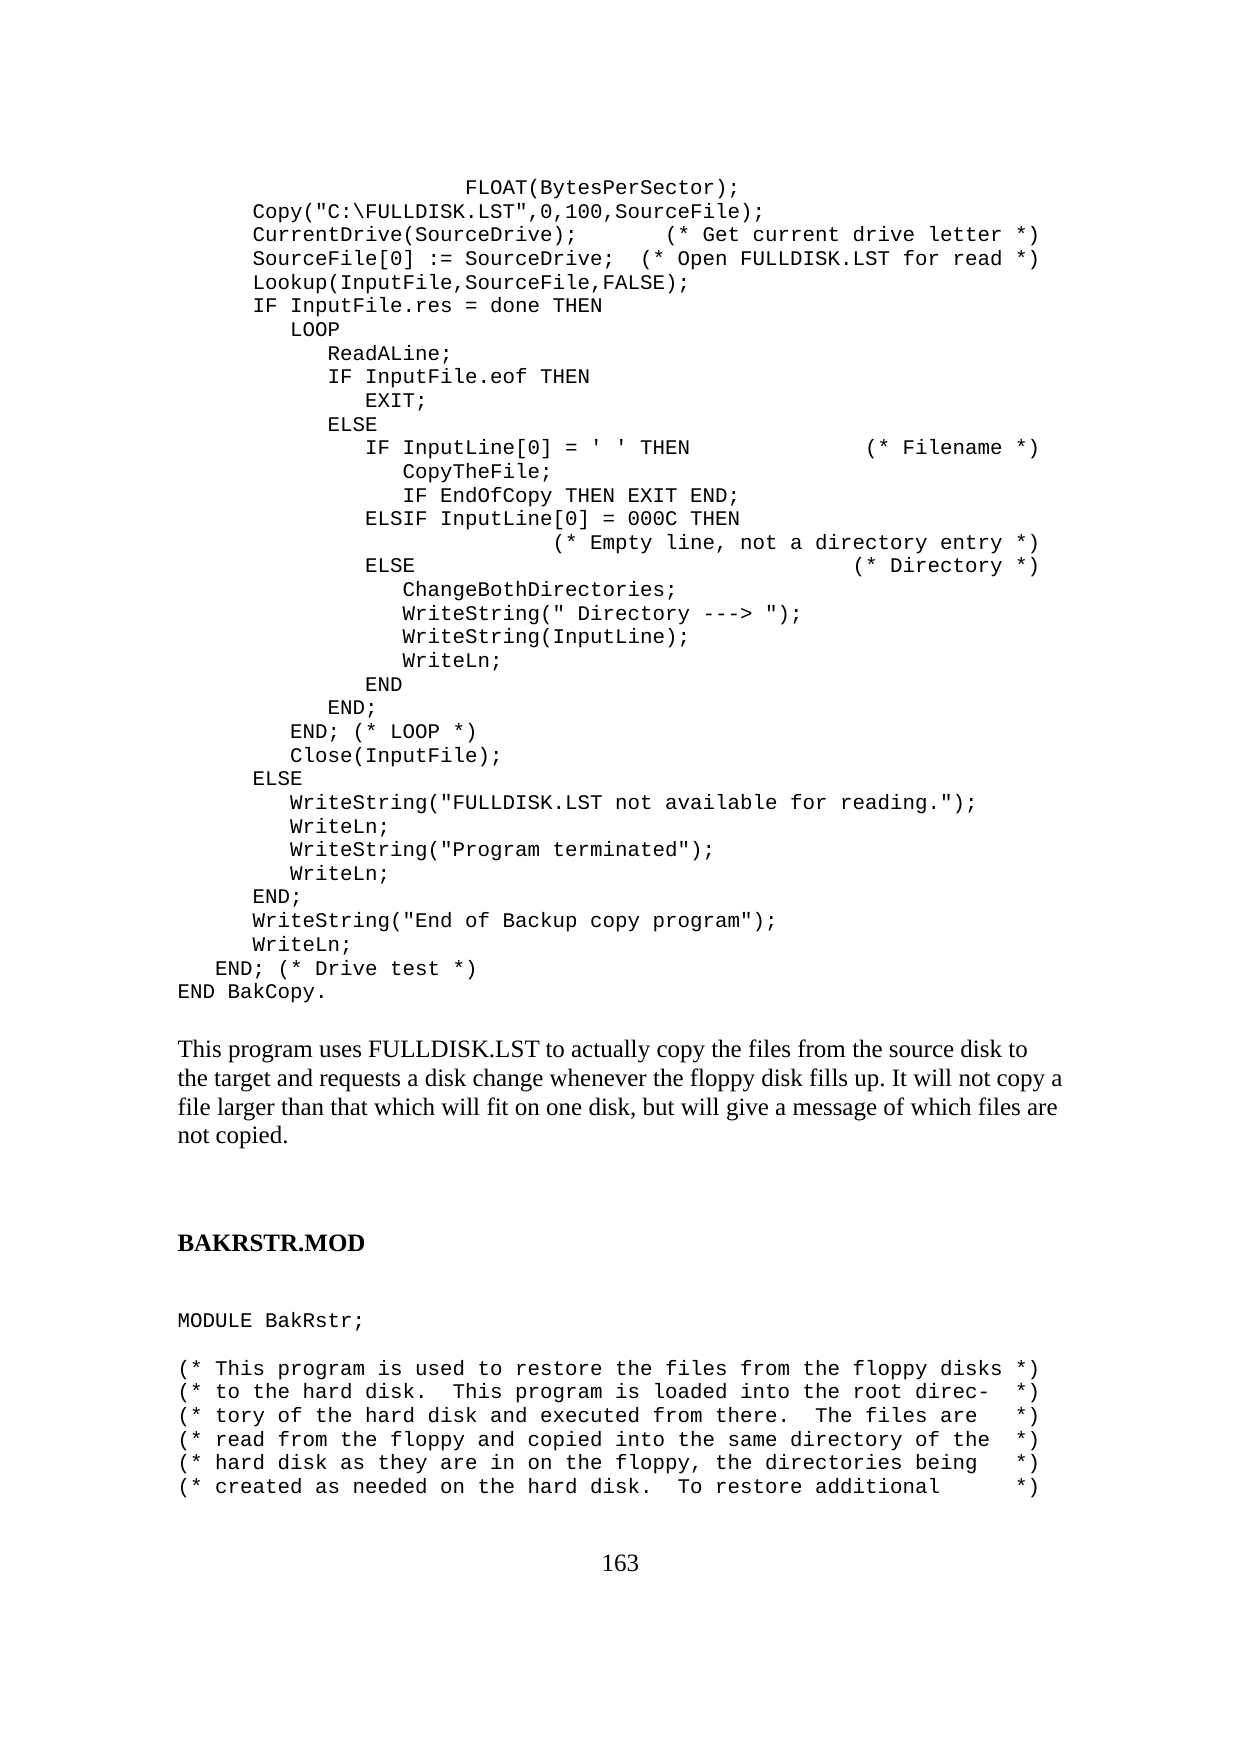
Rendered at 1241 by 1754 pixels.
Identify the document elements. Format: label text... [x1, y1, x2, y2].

text ChangeBothDirectories; [177, 579, 1063, 603]
text Copy("C:\FULLDISK.LST",0,100,SourceFile); [177, 201, 1063, 224]
text END; (* LOOP *) [177, 721, 1063, 745]
text WriteString(" Directory ---> "); [177, 603, 1063, 626]
text WriteString("Program terminated"); [177, 839, 1063, 863]
text (* hard disk as they are in on the floppy, the directories being *) [177, 1452, 1063, 1476]
text IF InputFile.res = done THEN [177, 295, 1063, 319]
subtitle BAKRSTR.MOD [177, 1228, 1063, 1257]
text ELSIF InputLine[0] = 000C THEN [177, 508, 1063, 532]
text IF InputFile.eof THEN [177, 366, 1063, 390]
text Lookup(InputFile,SourceFile,FALSE); [177, 272, 1063, 295]
text (* to the hard disk. This program is loaded into the root direc- *) [177, 1381, 1063, 1405]
text ELSE [177, 414, 1063, 437]
text Close(InputFile); [177, 745, 1063, 768]
text This program uses FULLDISK.LST to actually copy the files from the source disk to the target and requests a disk change whenever the floppy disk fills up. It will not copy a file larger than that which will fit on one disk, but will give a message of which files are not copied. [177, 1034, 1063, 1149]
text (* This program is used to restore the files from the floppy disks *) [177, 1358, 1063, 1381]
text END; [177, 697, 1063, 721]
text CopyTheFile; [177, 461, 1063, 484]
text IF EndOfCopy THEN EXIT END; [177, 484, 1063, 508]
text WriteLn; [177, 863, 1063, 887]
text ELSE [177, 768, 1063, 792]
text CurrentDrive(SourceDrive); (* Get current drive letter *) [177, 224, 1063, 248]
text END [177, 674, 1063, 697]
text (* created as needed on the hard disk. To restore additional *) [177, 1476, 1063, 1500]
text LOOP [177, 319, 1063, 343]
text WriteLn; [177, 816, 1063, 839]
text EXIT; [177, 390, 1063, 414]
text (* Empty line, not a directory entry *) [177, 532, 1063, 556]
text ReadALine; [177, 343, 1063, 366]
text WriteLn; [177, 650, 1063, 674]
text WriteString("FULLDISK.LST not available for reading."); [177, 792, 1063, 816]
text IF InputLine[0] = ' ' THEN (* Filename *) [177, 437, 1063, 461]
text MODULE BakRstr; [177, 1311, 1063, 1334]
text WriteString(InputLine); [177, 626, 1063, 650]
text WriteLn; [177, 934, 1063, 957]
text (* tory of the hard disk and executed from there. The files are *) [177, 1405, 1063, 1429]
text (* read from the floppy and copied into the same directory of the *) [177, 1429, 1063, 1452]
text END BakCopy. [177, 981, 1063, 1005]
text END; (* Drive test *) [177, 957, 1063, 981]
text ELSE (* Directory *) [177, 556, 1063, 579]
text WriteString("End of Backup copy program"); [177, 910, 1063, 934]
text SourceFile[0] := SourceDrive; (* Open FULLDISK.LST for read *) [177, 248, 1063, 272]
text END; [177, 887, 1063, 910]
text FLOAT(BytesPerSector); [177, 177, 1063, 201]
